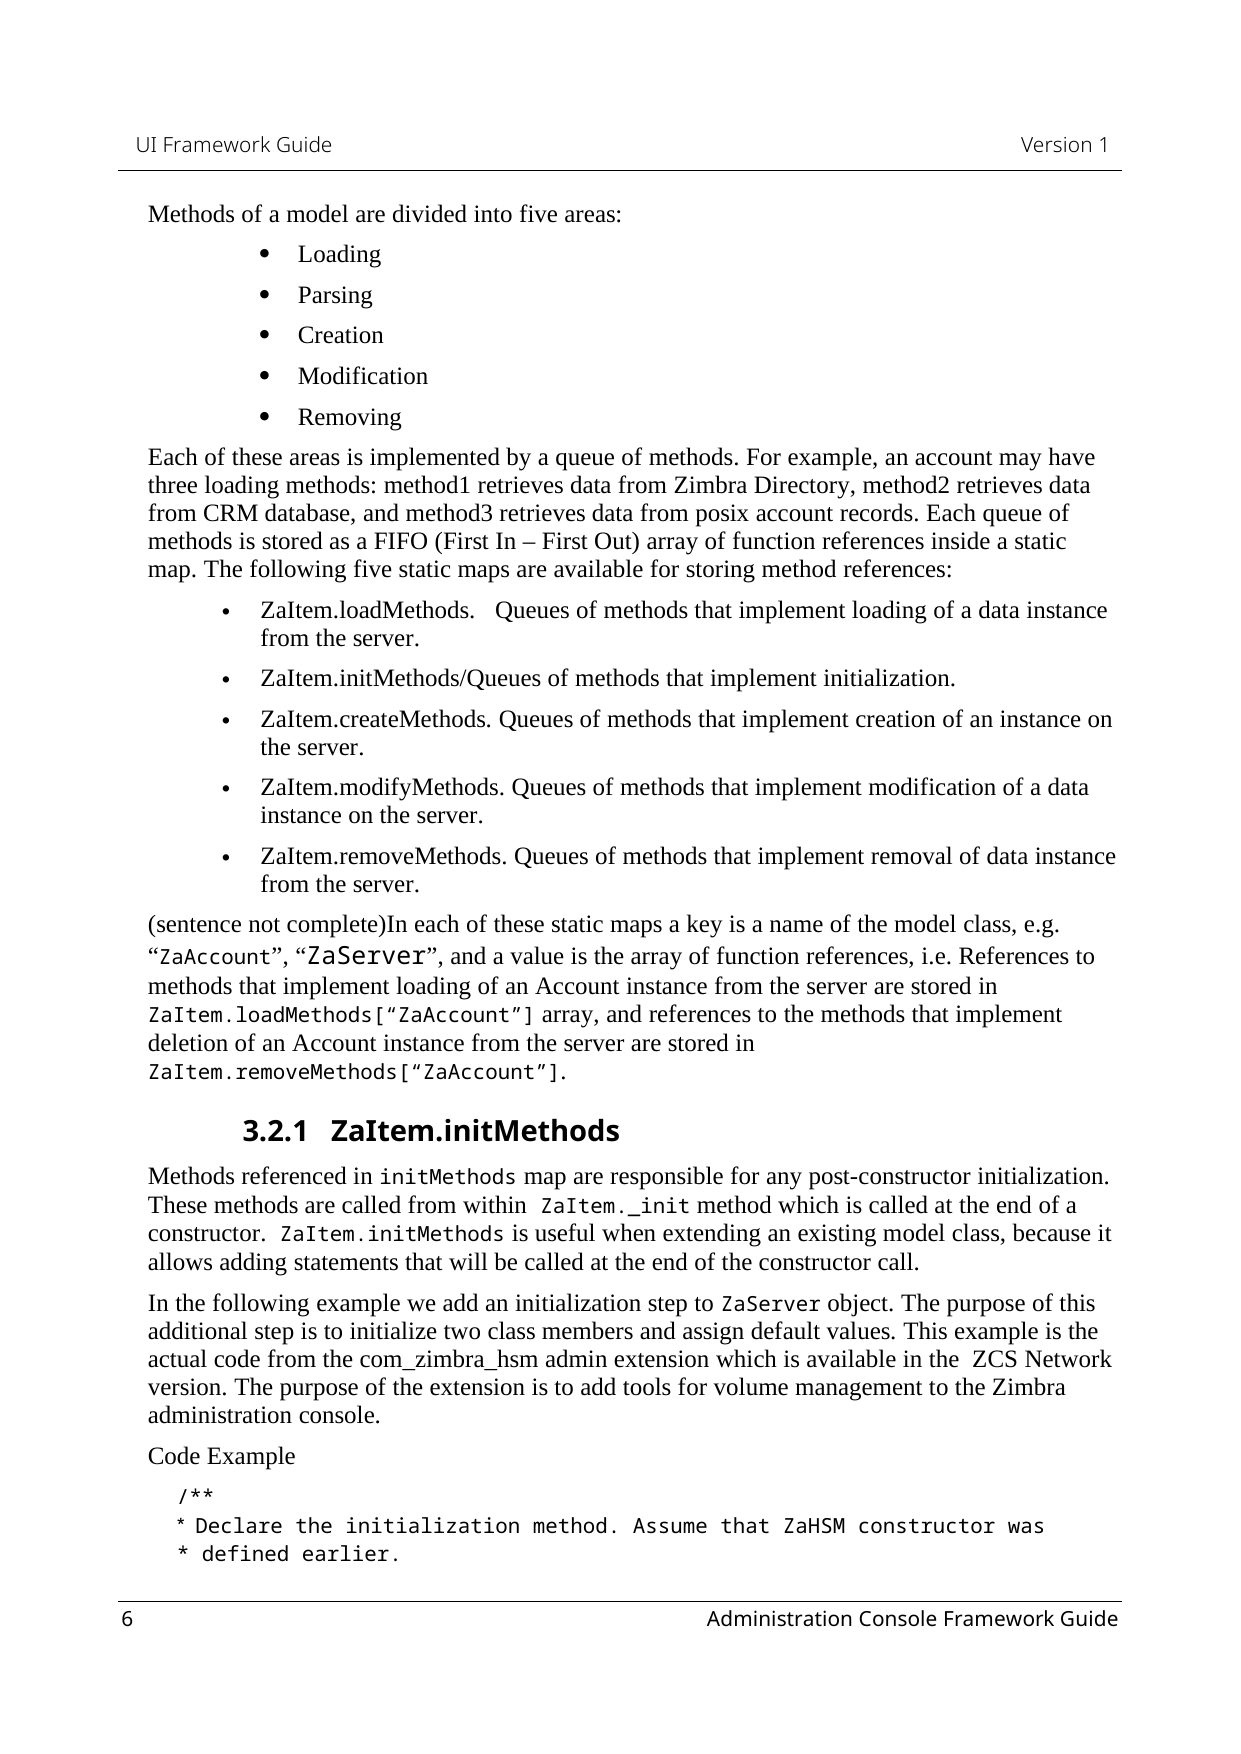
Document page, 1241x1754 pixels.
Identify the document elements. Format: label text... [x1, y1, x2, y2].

subtitle ZaItem.initMethods [242, 1110, 1122, 1150]
list ZaItem.removeMethods. Queues of methods that implement removal of data instance from the server. [223, 842, 1122, 898]
text Methods referenced in initMethods map are responsible for any post-constructor initialization. These methods are called from within ZaItem._init method which is called at the end of a constructor. ZaItem.initMethods is useful when extending an existing model class, because it allows adding statements that will be called at the end of the constructor call. [148, 1162, 1122, 1276]
text * Declare the initialization method. Assume that ZaHSM constructor was [177, 1511, 1122, 1539]
text Code Example [148, 1442, 1122, 1469]
list Removing [260, 402, 1122, 430]
text (sentence not complete)In each of these static maps a key is a name of the model class, e.g. “ZaAccount”, “ZaServer”, and a value is the array of function references, i.e. References to methods that implement loading of an Account instance from the server are stored in ZaItem.loadMethods[“ZaAccount”] array, and references to the methods that implement deletion of an Account instance from the server are stored in ZaItem.removeMethods[“ZaAccount”]. [148, 910, 1122, 1085]
list Parsing [260, 281, 1122, 309]
text In the following example we add an initialization step to ZaServer object. The purpose of this additional step is to initialize two class members and assign default values. This example is the actual code from the com_zimbra_hsm admin extension which is available in the ZCS Network version. The purpose of the extension is to add tools for volume management to the Zimbra administration console. [148, 1288, 1122, 1429]
list ZaItem.initMethods/Queues of methods that implement initialization. [223, 664, 1122, 692]
list Modification [260, 362, 1122, 390]
list ZaItem.loadMethods. Queues of methods that implement loading of a data instance from the server. [223, 596, 1122, 652]
list ZaItem.modifyMethods. Queues of methods that implement modification of a data instance on the server. [223, 773, 1122, 829]
list Creation [260, 321, 1122, 349]
text /** [177, 1482, 1122, 1511]
list ZaItem.createMethods. Queues of methods that implement creation of an instance on the server. [223, 704, 1122, 761]
text Methods of a model are divided into five areas: [148, 200, 1122, 228]
text Each of these areas is implemented by a queue of methods. For example, an account may have three loading methods: method1 retrieves data from Zimbra Directory, method2 retrieves data from CRM database, and method3 retrieves data from posix account records. Each queue of methods is stored as a FIFO (First In – First Out) array of function references inside a static map. The following five static maps are available for storing method references: [148, 443, 1122, 583]
list Loading [260, 240, 1122, 268]
text * defined earlier. [177, 1539, 1122, 1568]
